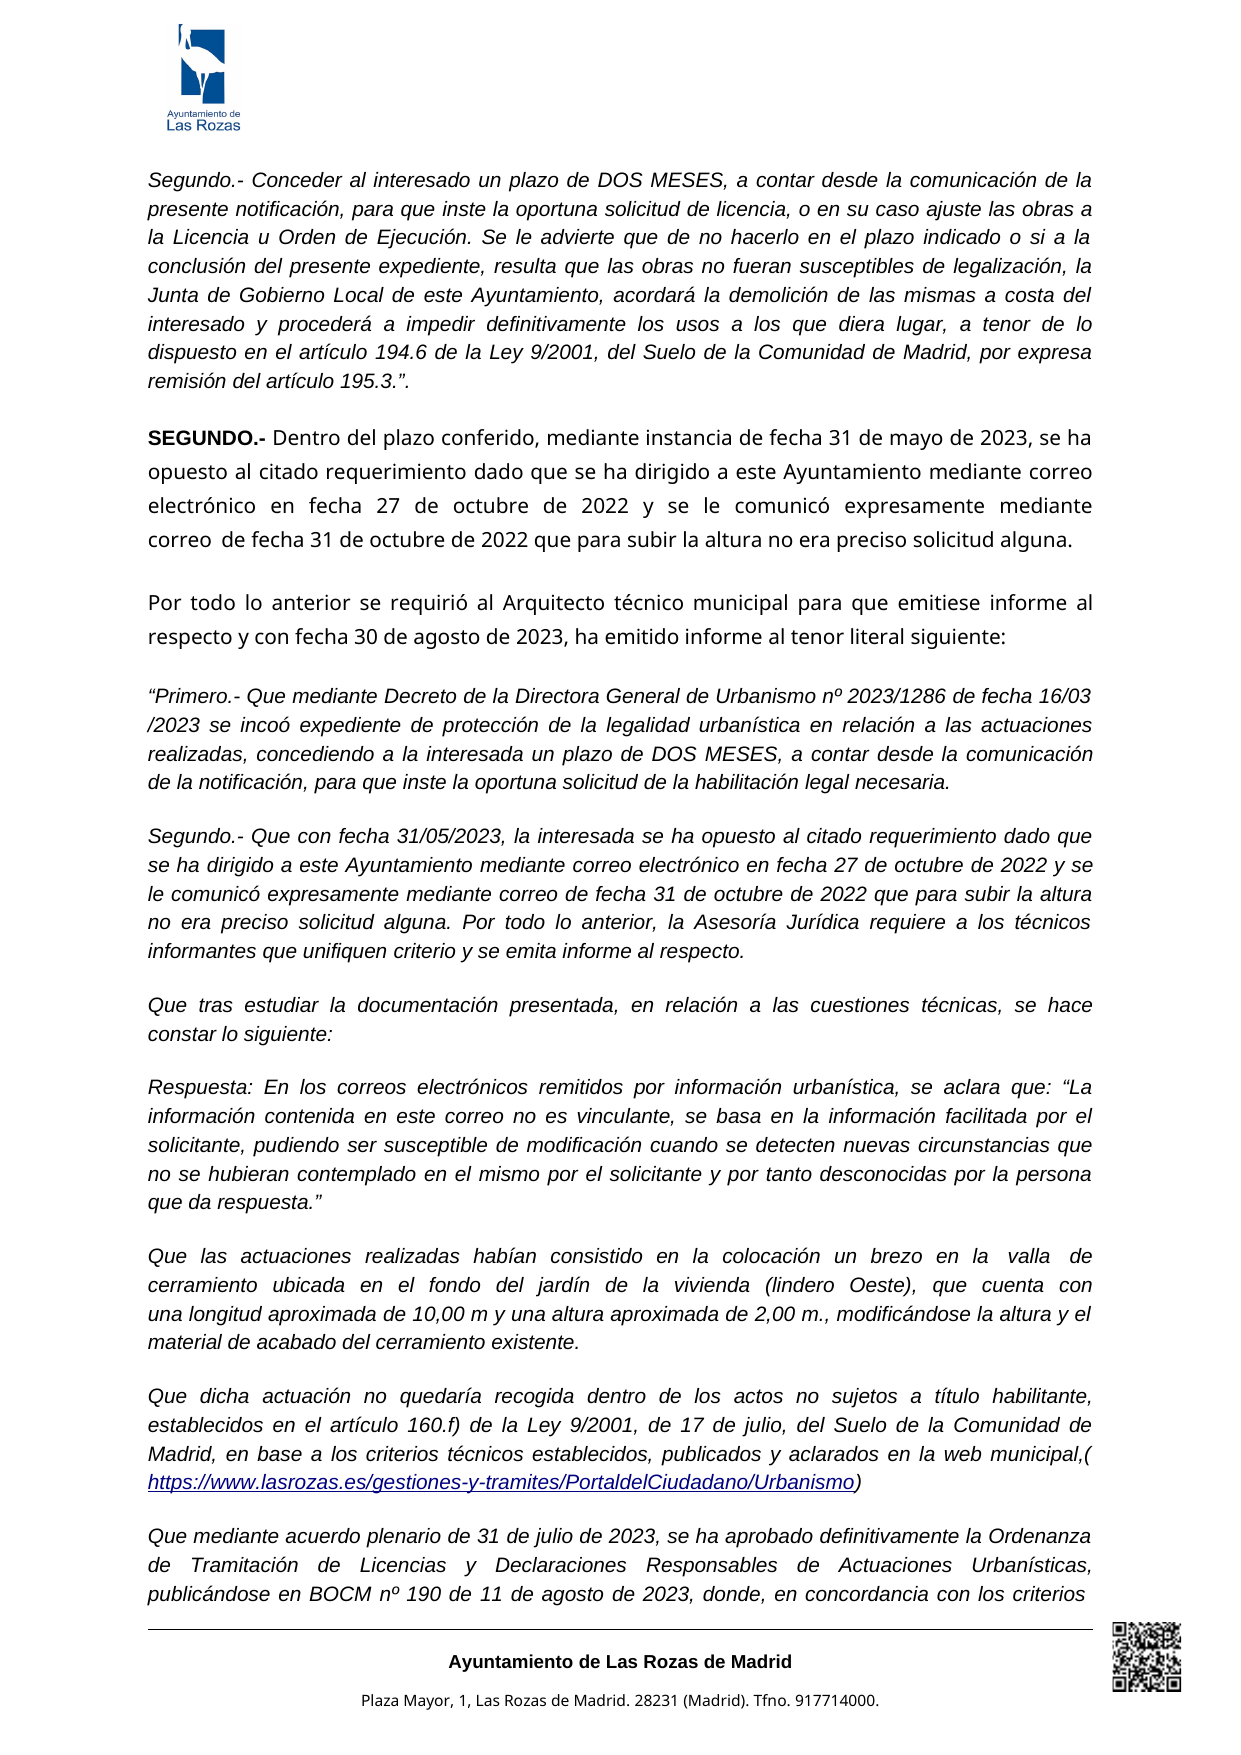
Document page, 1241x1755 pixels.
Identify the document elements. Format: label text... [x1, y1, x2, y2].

text Que tras estudiar la documentación presentada, en relación a las cuestiones técnicas, se hace constar lo siguiente: [148, 993, 1093, 1045]
text “Primero.- Que mediante Decreto de la Directora General de Urbanismo nº 2023/1286 de fecha 16/03 [148, 683, 1105, 707]
text Respuesta: En los correos electrónicos remitidos por información urbanística, se aclara que: “La información contenida en este correo no es vinculante, se basa en la información facilitada por el solicitante, pudiendo ser susceptible de modificación cuando se detecten nuevas circunstancias que no se hubieran contemplado en el mismo por el solicitante y por tanto desconocidas por la persona que da respuesta.” [148, 1075, 1093, 1214]
text Por todo lo anterior se requirió al Arquitecto técnico municipal para que emitiese informe al respecto y con fecha 30 de agosto de 2023, ha emitido informe al tenor literal siguiente: [148, 588, 1093, 650]
text Segundo.- Que con fecha 31/05/2023, la interesada se ha opuesto al citado requerimiento dado que se ha dirigido a este Ayuntamiento mediante correo electrónico en fecha 27 de octubre de 2022 y se le comunicó expresamente mediante correo de fecha 31 de octubre de 2022 que para subir la altura no era preciso solicitud alguna. Por todo lo anterior, la Asesoría Jurídica requiere a los técnicos informantes que unifiquen criterio y se emita informe al respecto. [148, 824, 1093, 963]
text SEGUNDO.- Dentro del plazo conferido, mediante instancia de fecha 31 de mayo de 2023, se ha opuesto al citado requerimiento dado que se ha dirigido a este Ayuntamiento mediante correo electrónico en fecha 27 de octubre de 2022 y se le comunicó expresamente mediante correo de fecha 31 de octubre de 2022 que para subir la altura no era preciso solicitud alguna. [148, 423, 1093, 553]
text Que las actuaciones realizadas habían consistido en la colocación un brezo en la valla de cerramiento ubicada en el fondo del jardín de la vivienda (lindero Oeste), que cuenta con una longitud aproximada de 10,00 m y una altura aproximada de 2,00 m., modificándose la altura y el material de acabado del cerramiento existente. [148, 1244, 1093, 1354]
text /2023 se incoó expediente de protección de la legalidad urbanística en relación a las actuaciones realizadas, concediendo a la interesada un plazo de DOS MESES, a contar desde la comunicación de la notificación, para que inste la oportuna solicitud de la habilitación legal necesaria. [148, 713, 1093, 794]
text Que dicha actuación no quedaría recogida dentro de los actos no sujetos a título habilitante, establecidos en el artículo 160.f) de la Ley 9/2001, de 17 de julio, del Suelo de la Comunidad de Madrid, en base a los criterios técnicos establecidos, publicados y aclarados en la web municipal,( https://www.lasrozas.es/gestiones-y-tramites/PortaldelCiudadano/Urbanismo) [148, 1384, 1093, 1494]
text Segundo.- Conceder al interesado un plazo de DOS MESES, a contar desde la comunicación de la presente notificación, para que inste la oportuna solicitud de licencia, o en su caso ajuste las obras a la Licencia u Orden de Ejecución. Se le advierte que de no hacerlo en el plazo indicado o si a la conclusión del presente expediente, resulta que las obras no fueran susceptibles de legalización, la Junta de Gobierno Local de este Ayuntamiento, acordará la demolición de las mismas a costa del interesado y procederá a impedir definitivamente los usos a los que diera lugar, a tenor de lo dispuesto en el artículo 194.6 de la Ley 9/2001, del Suelo de la Comunidad de Madrid, por expresa remisión del artículo 195.3.”. [148, 168, 1093, 393]
text Que mediante acuerdo plenario de 31 de julio de 2023, se ha aprobado definitivamente la Ordenanza de Tramitación de Licencias y Declaraciones Responsables de Actuaciones Urbanísticas, publicándose en BOCM nº 190 de 11 de agosto de 2023, donde, en concordancia con los criterios [148, 1524, 1093, 1605]
